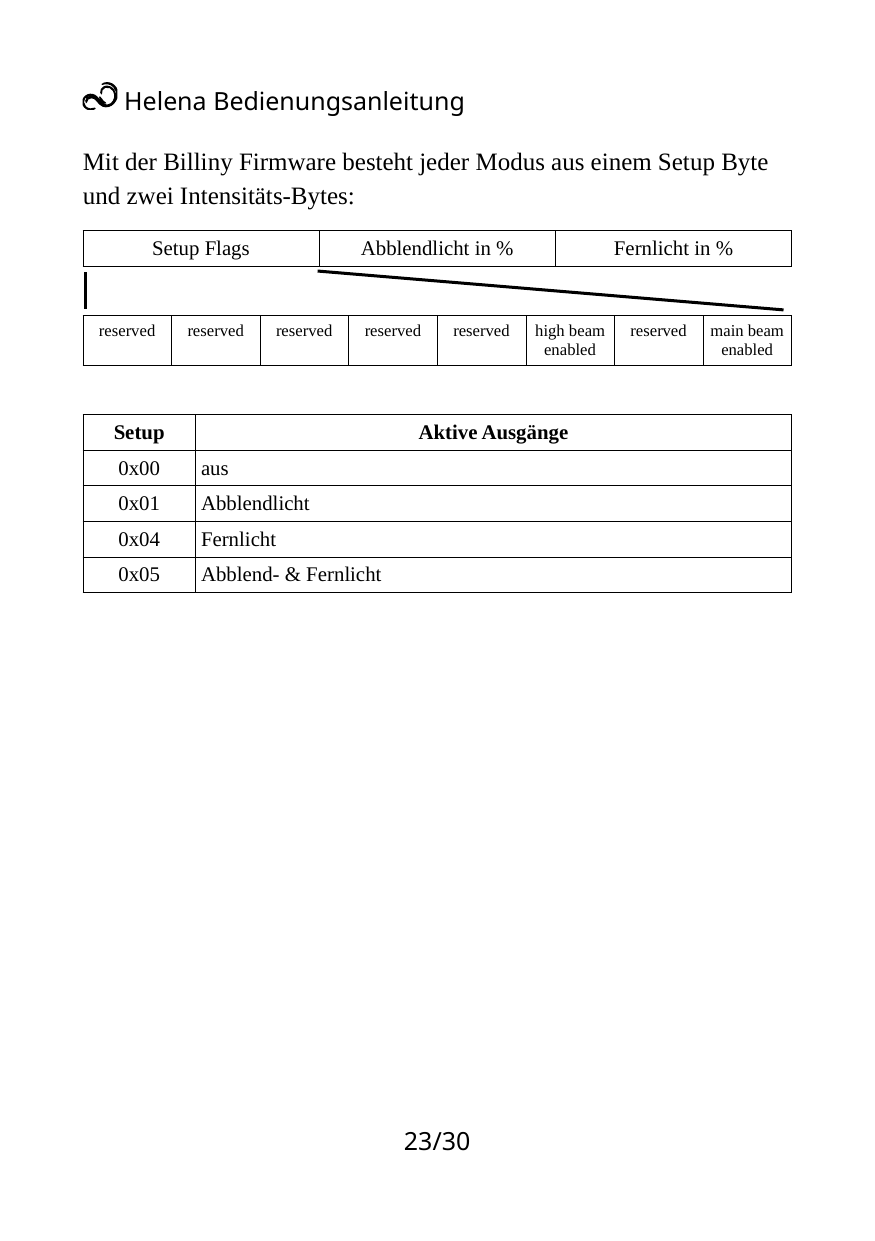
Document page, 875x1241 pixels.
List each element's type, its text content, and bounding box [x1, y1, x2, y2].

table_cell aus [196, 451, 791, 485]
table_cell Abblendlicht [196, 486, 791, 521]
table_header reserved [438, 316, 526, 365]
table_header reserved [84, 316, 171, 365]
table_header reserved [349, 316, 437, 365]
table_header Setup [84, 415, 195, 450]
table_header main beam enabled [704, 316, 791, 365]
table_header high beam enabled [527, 316, 614, 365]
table_cell 0x00 [84, 451, 195, 485]
table_header Fernlicht in % [556, 231, 791, 266]
table_header Aktive Ausgänge [196, 415, 791, 450]
table_header reserved [261, 316, 348, 365]
table_cell Fernlicht [196, 522, 791, 557]
table_header Abblendlicht in % [320, 231, 555, 266]
table_header reserved [172, 316, 260, 365]
table_cell 0x04 [84, 522, 195, 557]
table_cell Abblend- & Fernlicht [196, 558, 791, 592]
table_header Setup Flags [84, 231, 319, 266]
table_header reserved [615, 316, 703, 365]
table_cell 0x01 [84, 486, 195, 521]
table_cell 0x05 [84, 558, 195, 592]
text Mit der Billiny Firmware besteht jeder Modus aus einem Setup Byte und zwei Intensitäts-Bytes: [83, 147, 791, 210]
